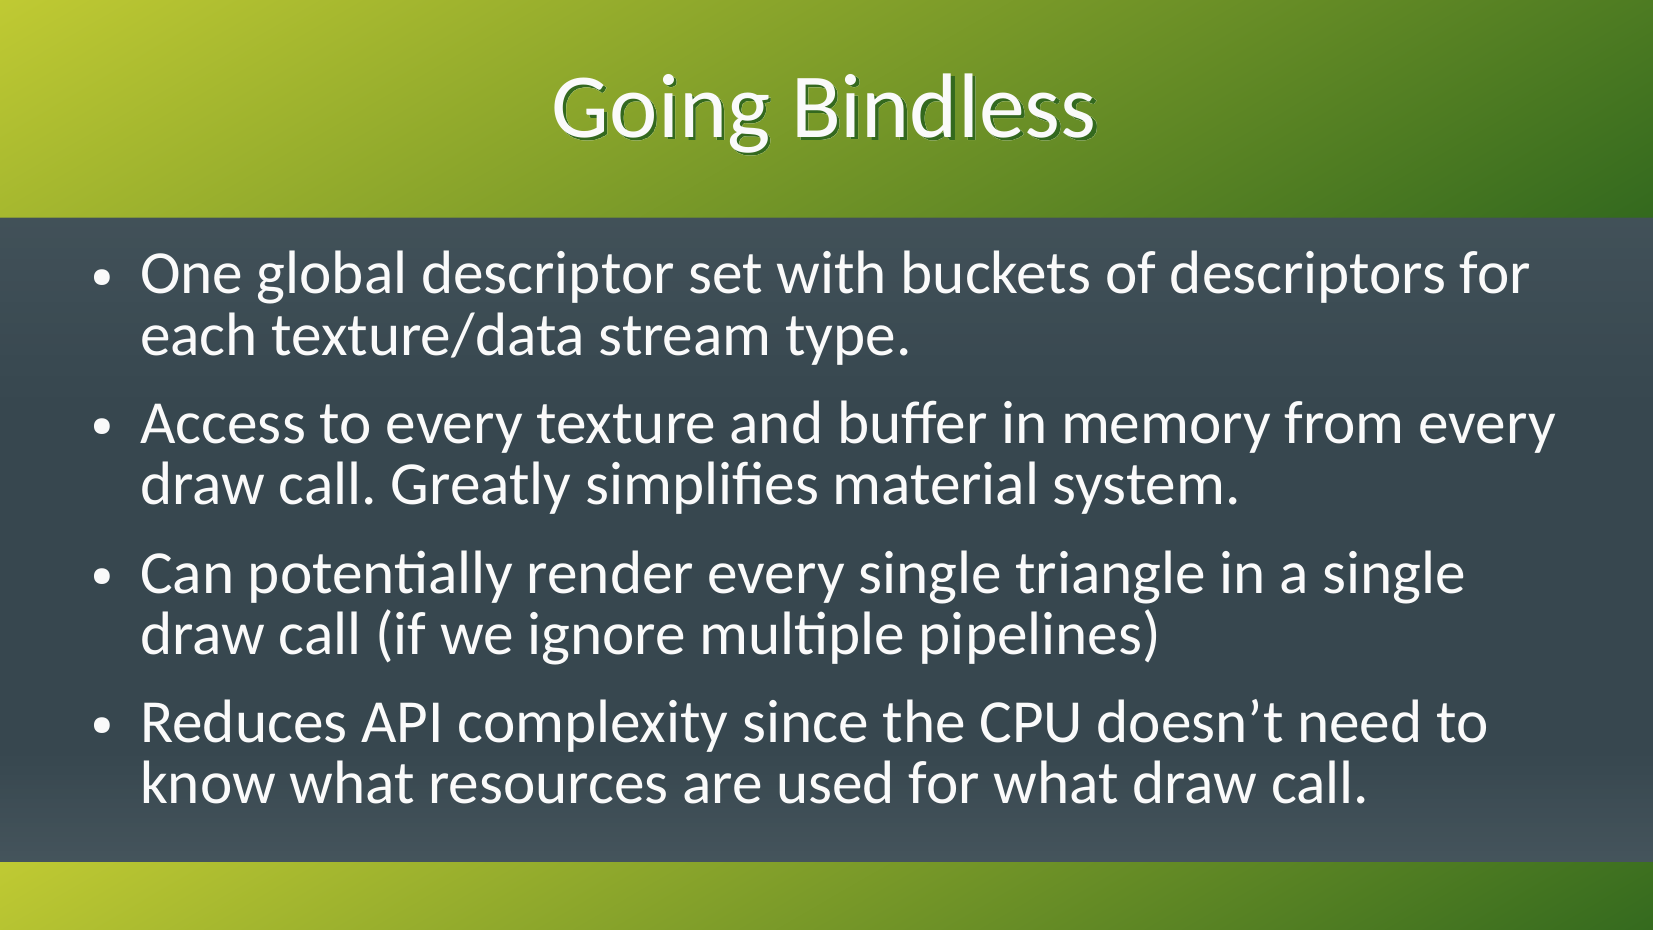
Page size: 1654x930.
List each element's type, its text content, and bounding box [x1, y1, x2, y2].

list One global descriptor set with buckets of descriptors for each texture/data stream type. Access to every texture and buffer in memory from every draw call. Greatly simplifies material system. Can potentially render every single triangle in a single draw call (if we ignore multiple pipelines) Reduces API complexity since the CPU doesn’t need to know what resources are used for what draw call. [74, 248, 1575, 825]
title Going Bindless [74, 37, 1575, 193]
